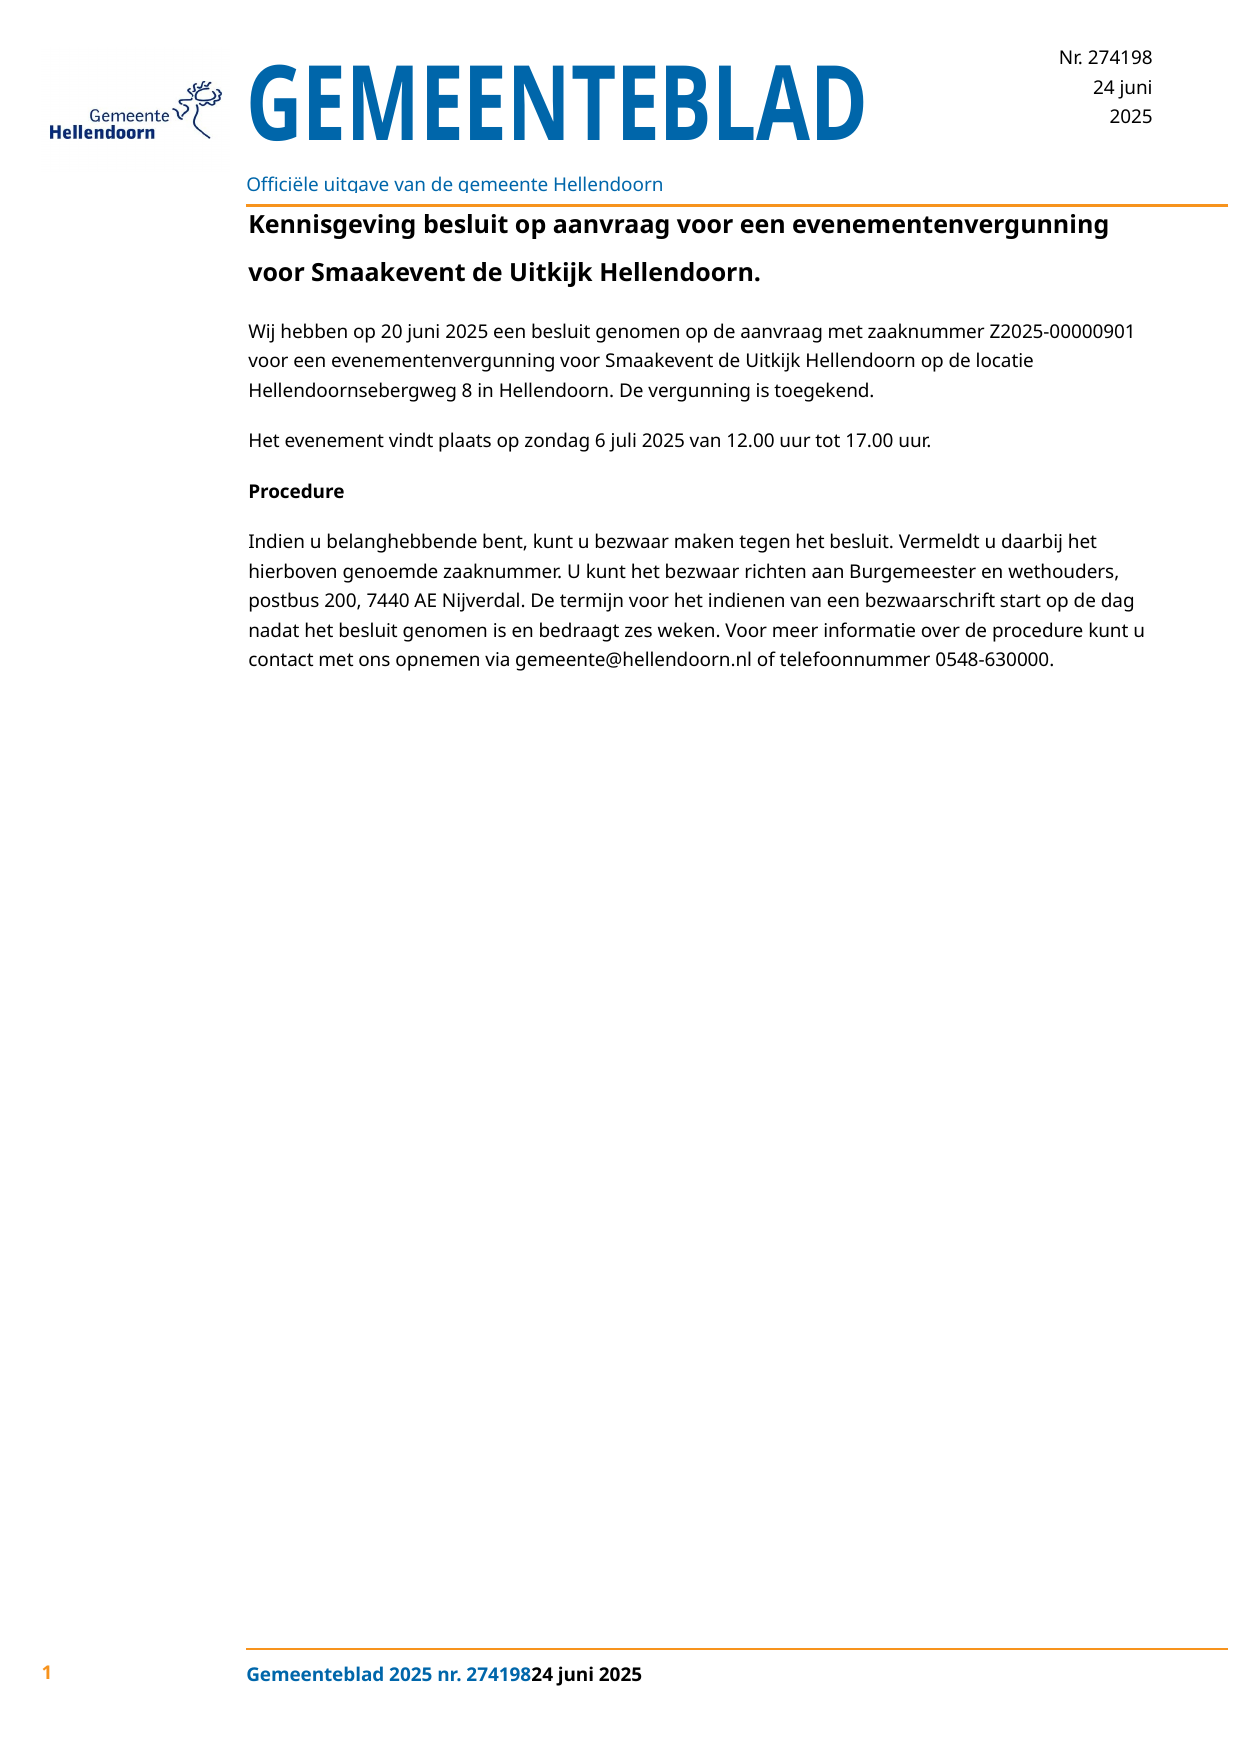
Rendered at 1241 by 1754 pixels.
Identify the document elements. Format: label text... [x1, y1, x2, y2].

text Procedure [248, 478, 1152, 504]
text Indien u belanghebbende bent, kunt u bezwaar maken tegen het besluit. Vermeldt u daarbij het hierboven genoemde zaaknummer. U kunt het bezwaar richten aan Burgemeester en wethouders, postbus 200, 7440 AE Nijverdal. De termijn voor het indienen van een bezwaarschrift start op de dag nadat het besluit genomen is en bedraagt zes weken. Voor meer informatie over de procedure kunt u contact met ons opnemen via gemeente@hellendoorn.nl of telefoonnummer 0548-630000. [248, 528, 1152, 672]
text Kennisgeving besluit op aanvraag voor een evenementenvergunning voor Smaakevent de Uitkijk Hellendoorn. [248, 207, 1152, 288]
text Het evenement vindt plaats op zondag 6 juli 2025 van 12.00 uur tot 17.00 uur. [248, 427, 1152, 453]
picture [41, 47, 231, 172]
text Wij hebben op 20 juni 2025 een besluit genomen op de aanvraag met zaaknummer Z2025-00000901 voor een evenementenvergunning voor Smaakevent de Uitkijk Hellendoorn op de locatie Hellendoornsebergweg 8 in Hellendoorn. De vergunning is toegekend. [248, 318, 1152, 403]
